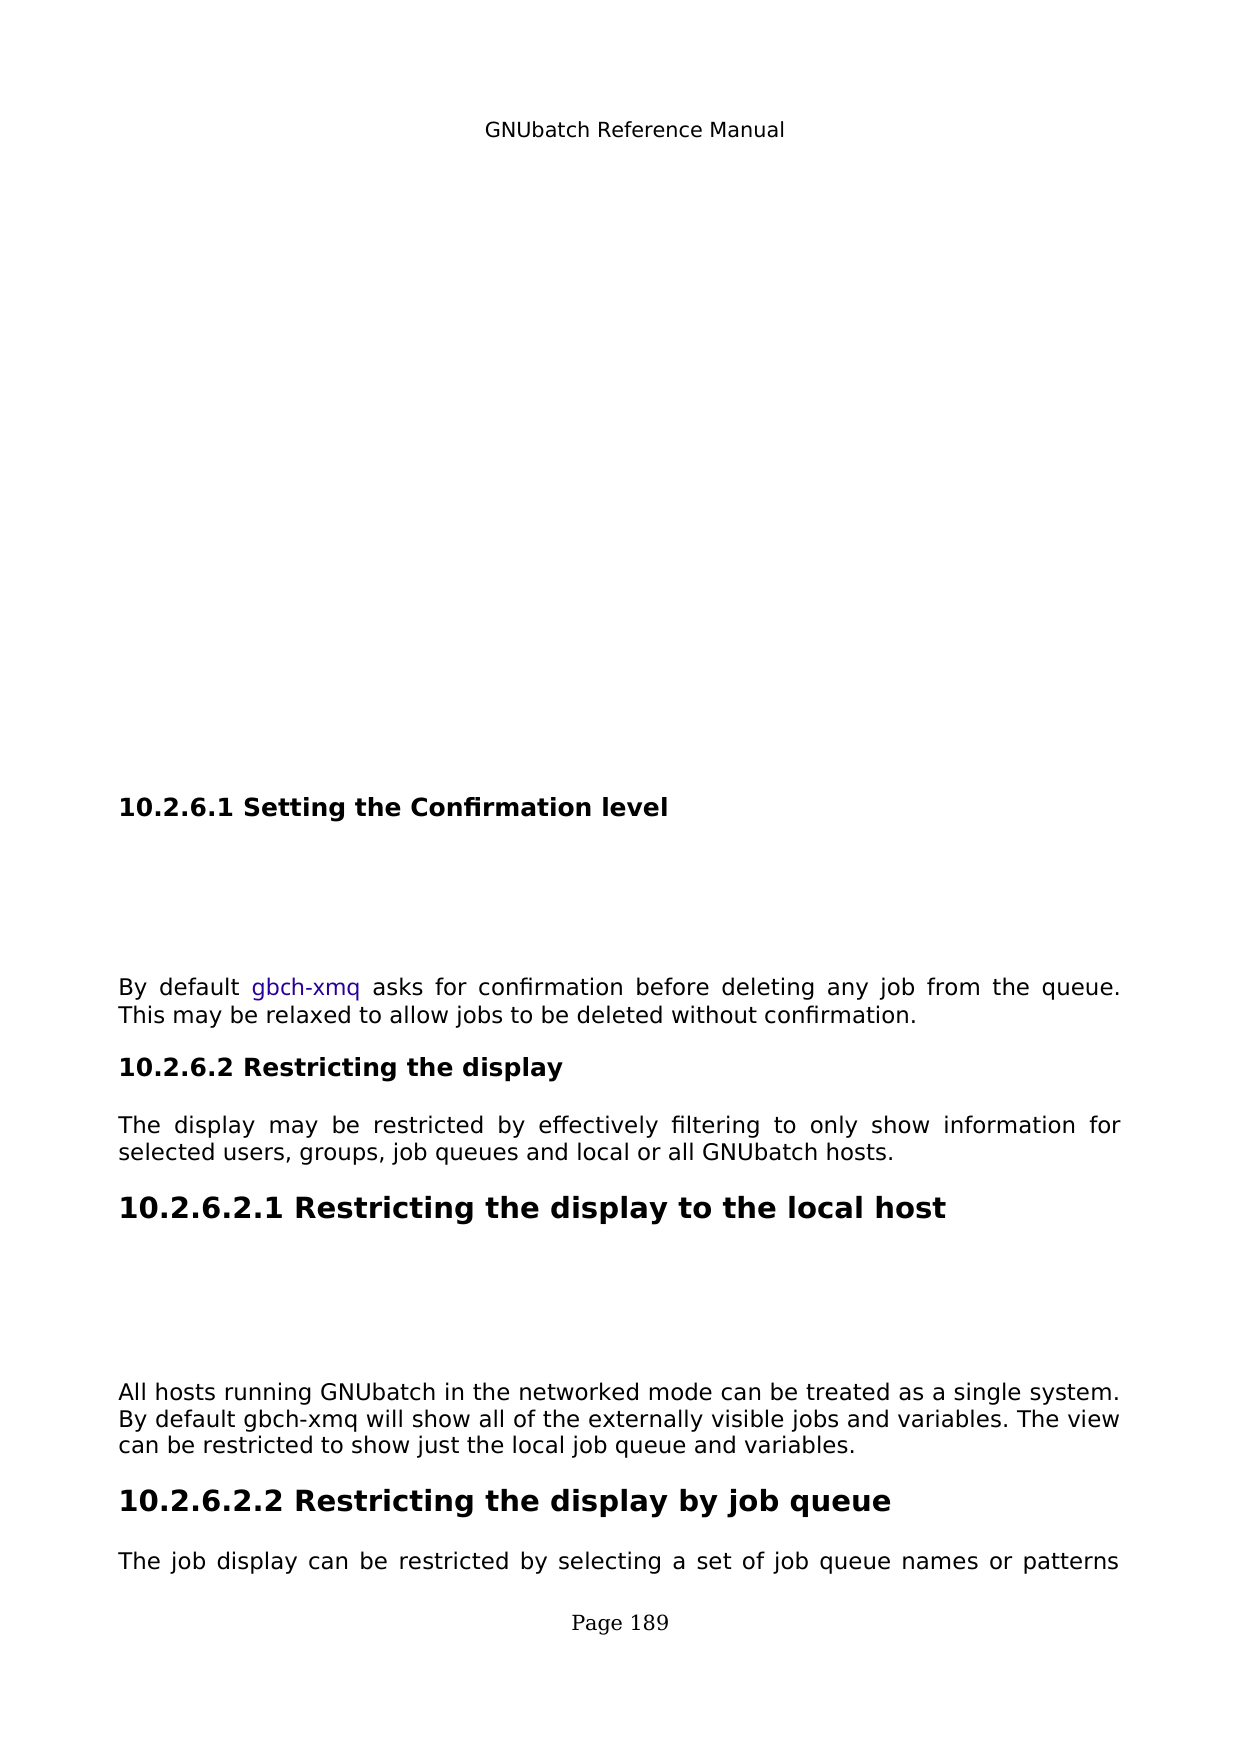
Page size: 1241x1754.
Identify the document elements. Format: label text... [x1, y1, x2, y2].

subtitle Setting the Confirmation level [118, 793, 1122, 823]
text The display may be restricted by effectively filtering to only show information for selected users, groups, job queues and local or all GNUbatch hosts. [118, 1112, 1122, 1166]
text The job display can be restricted by selecting a set of job queue names or patterns [118, 1548, 1122, 1575]
subtitle Restricting the display [118, 1053, 1122, 1083]
subtitle Restricting the display to the local host [118, 1191, 1122, 1225]
subtitle Restricting the display by job queue [118, 1484, 1122, 1518]
text All hosts running GNUbatch in the networked mode can be treated as a single system. By default gbch-xmq will show all of the externally visible jobs and variables. The view can be restricted to show just the local job queue and variables. [118, 1379, 1122, 1459]
text By default gbch-xmq asks for confirmation before deleting any job from the queue. This may be relaxed to allow jobs to be deleted without confirmation. [118, 971, 1122, 1028]
